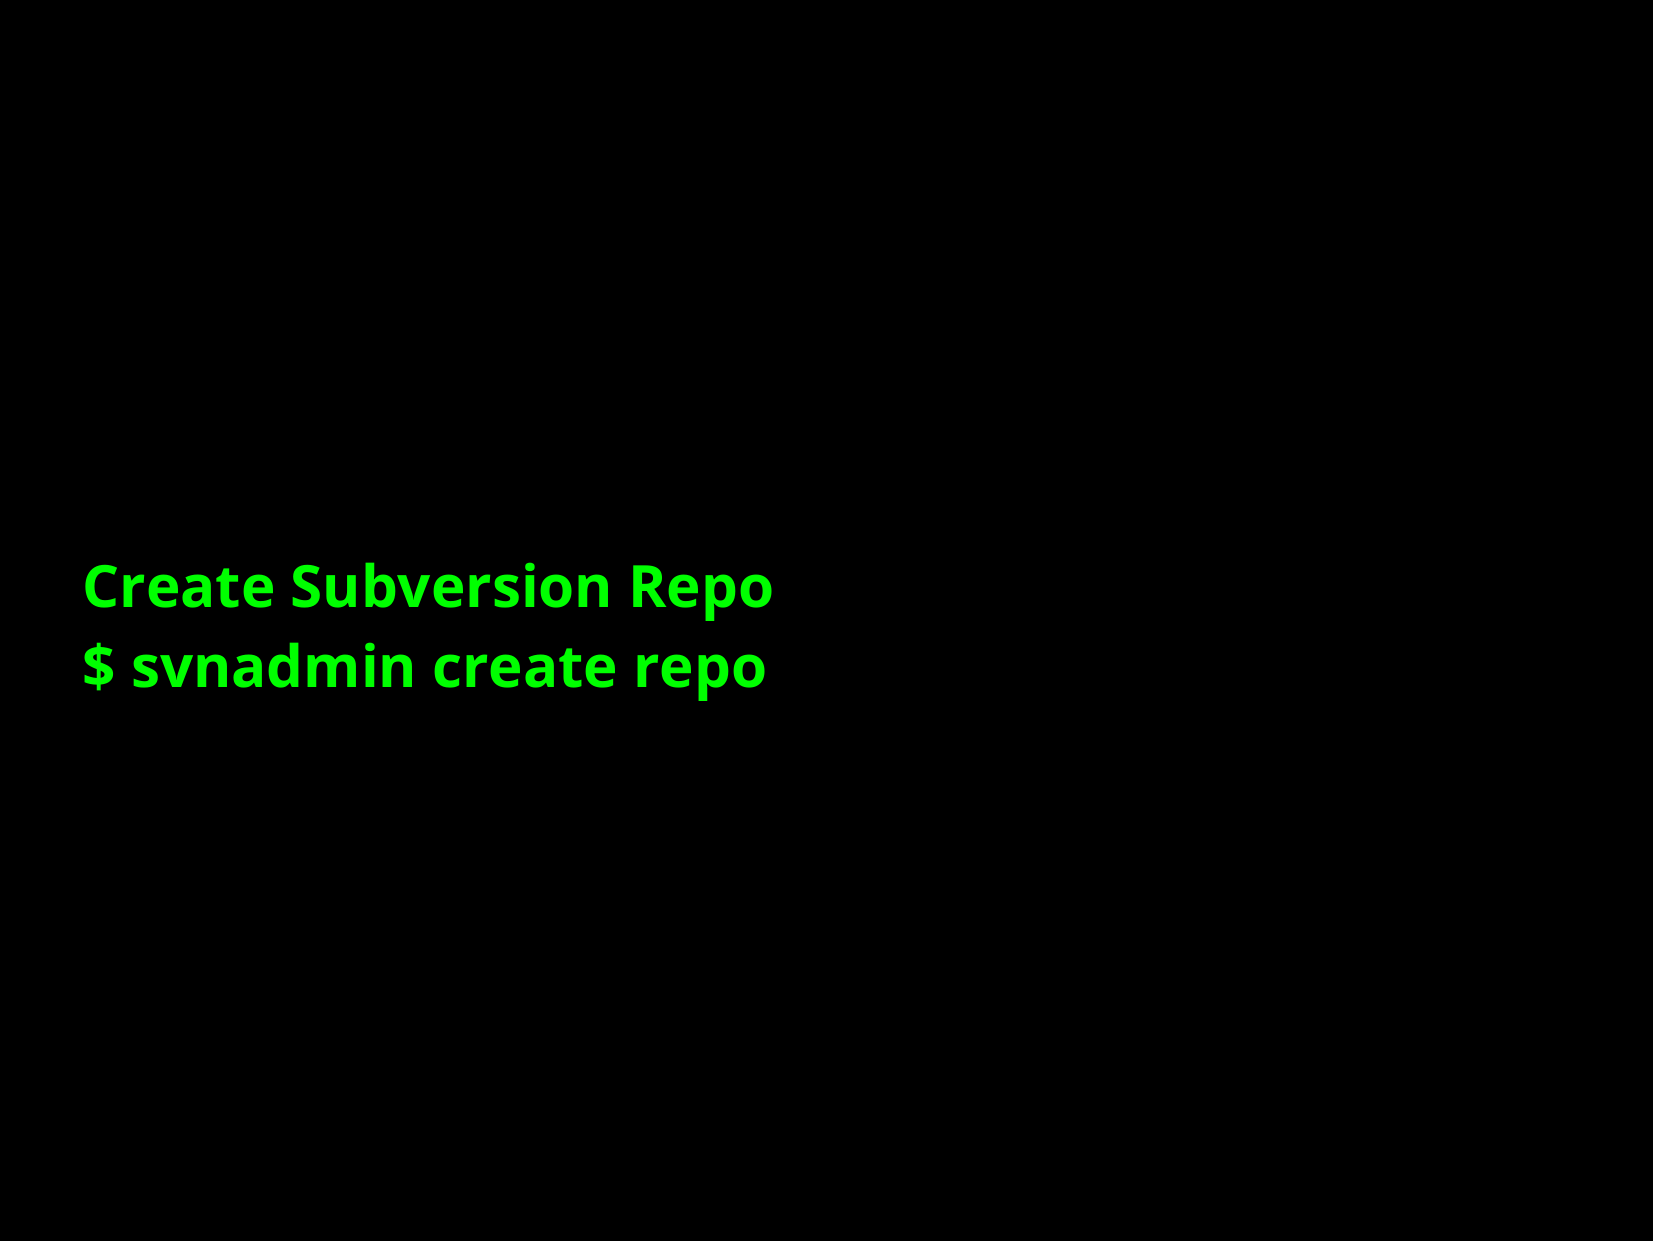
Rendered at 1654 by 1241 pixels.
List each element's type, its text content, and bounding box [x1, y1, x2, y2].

title Create Subversion Repo $ svnadmin create repo [82, 49, 1571, 1201]
